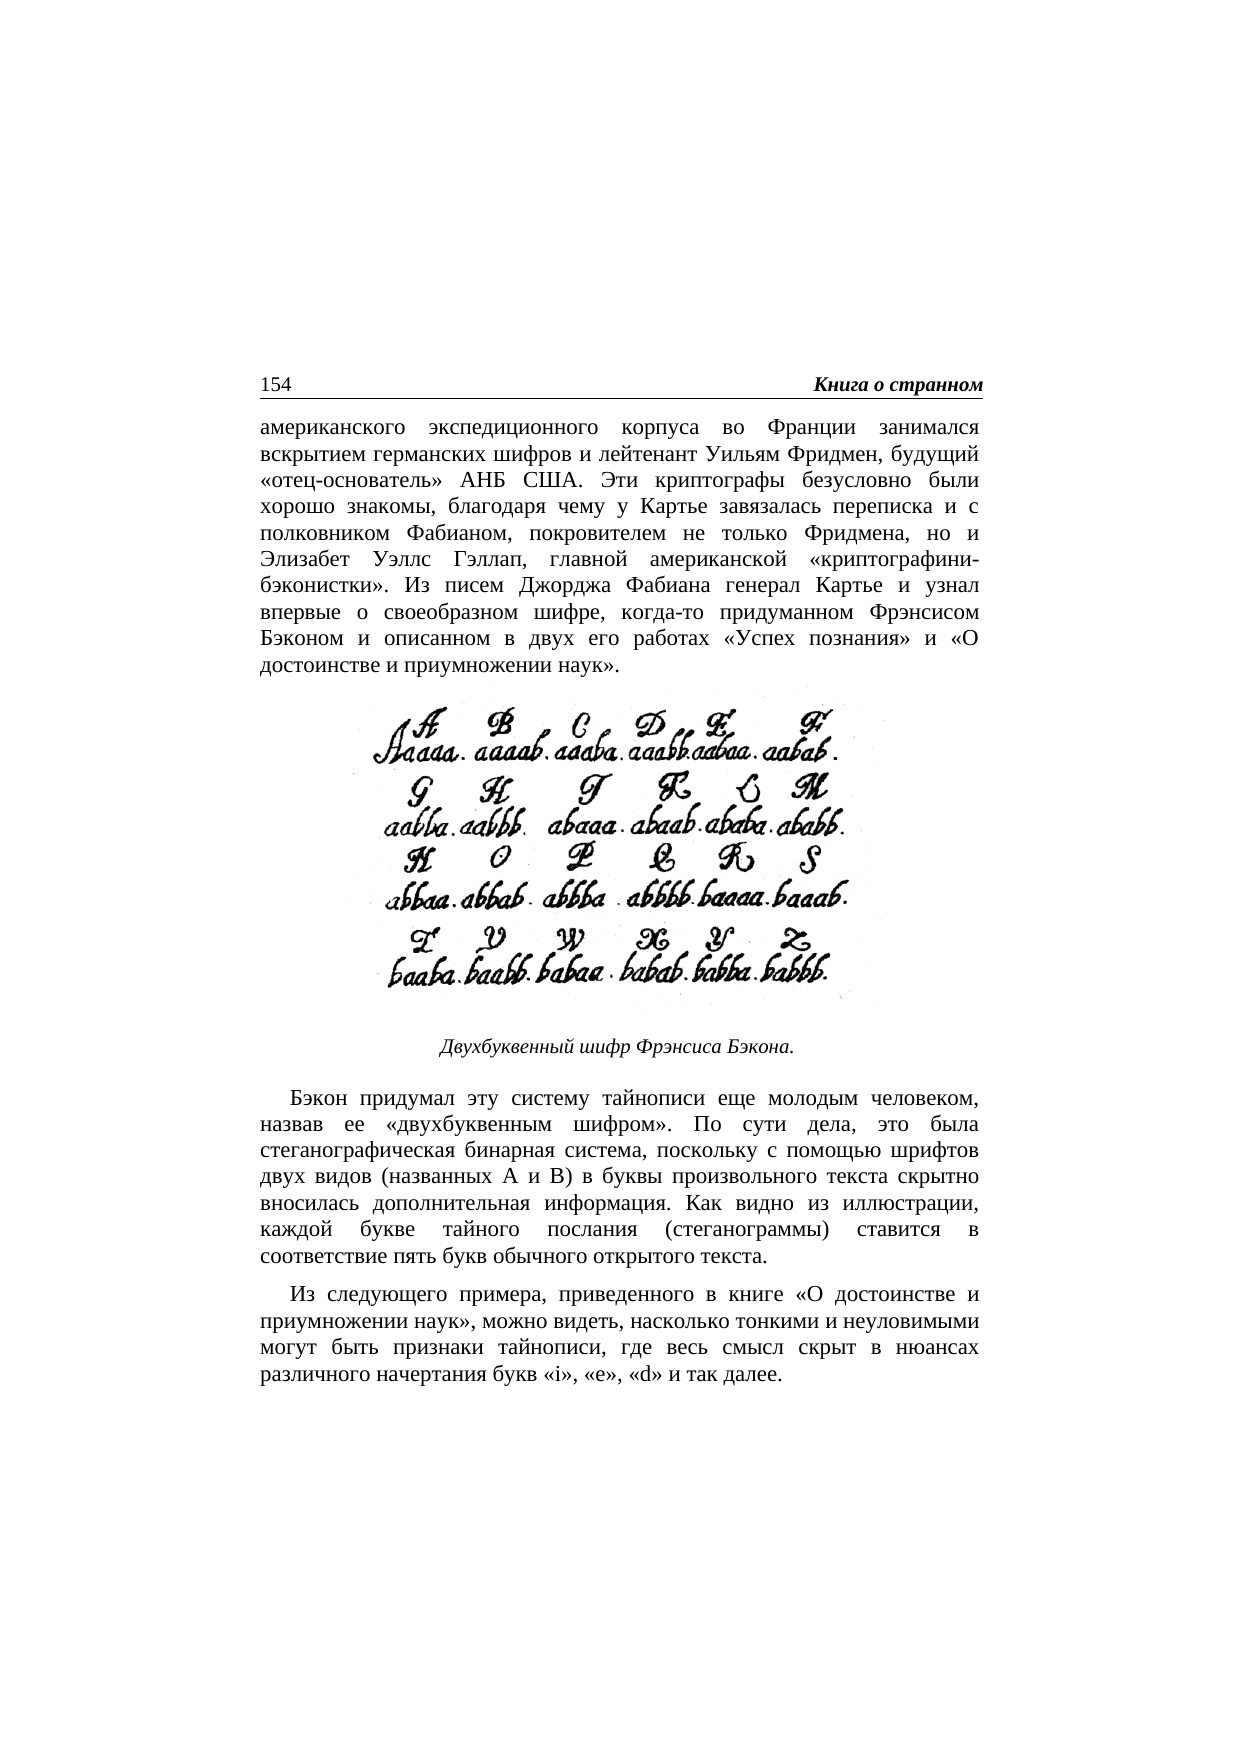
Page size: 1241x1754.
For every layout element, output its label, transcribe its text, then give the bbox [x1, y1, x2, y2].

picture [341, 677, 899, 1010]
text Двухбуквенный шифр Фрэнсиса Бэкона. [260, 1034, 980, 1058]
text Бэкон придумал эту систему тайнописи еще молодым человеком, назвав ее «двухбуквенным шифром». По сути дела, это была стеганографическая бинарная система, поскольку с помощью шрифтов двух видов (названных A и B) в буквы произвольного текста скрытно вносилась дополнительная информация. Как видно из иллюстрации, каждой букве тайного послания (стеганограммы) ставится в соответствие пять букв обычного открытого текста. [260, 1083, 980, 1268]
text Из следующего примера, приведенного в книге «О достоинстве и приумножении наук», можно видеть, насколько тонкими и неуловимыми могут быть признаки тайнописи, где весь смысл скрыт в нюансах различного начертания букв «i», «e», «d» и так далее. [260, 1281, 980, 1386]
text американского экспедиционного корпуса во Франции занимался вскрытием германских шифров и лейтенант Уильям Фридмен, будущий «отец-основатель» АНБ США. Эти криптографы безусловно были хорошо знакомы, благодаря чему у Картье завязалась переписка и с полковником Фабианом, покровителем не только Фридмена, но и Элизабет Уэллс Гэллап, главной американской «криптографини-бэконистки». Из писем Джорджа Фабиана генерал Картье и узнал впервые о своеобразном шифре, когда-то придуманном Фрэнсисом Бэконом и описанном в двух его работах «Успех познания» и «О достоинстве и приумножении наук». [260, 413, 980, 677]
